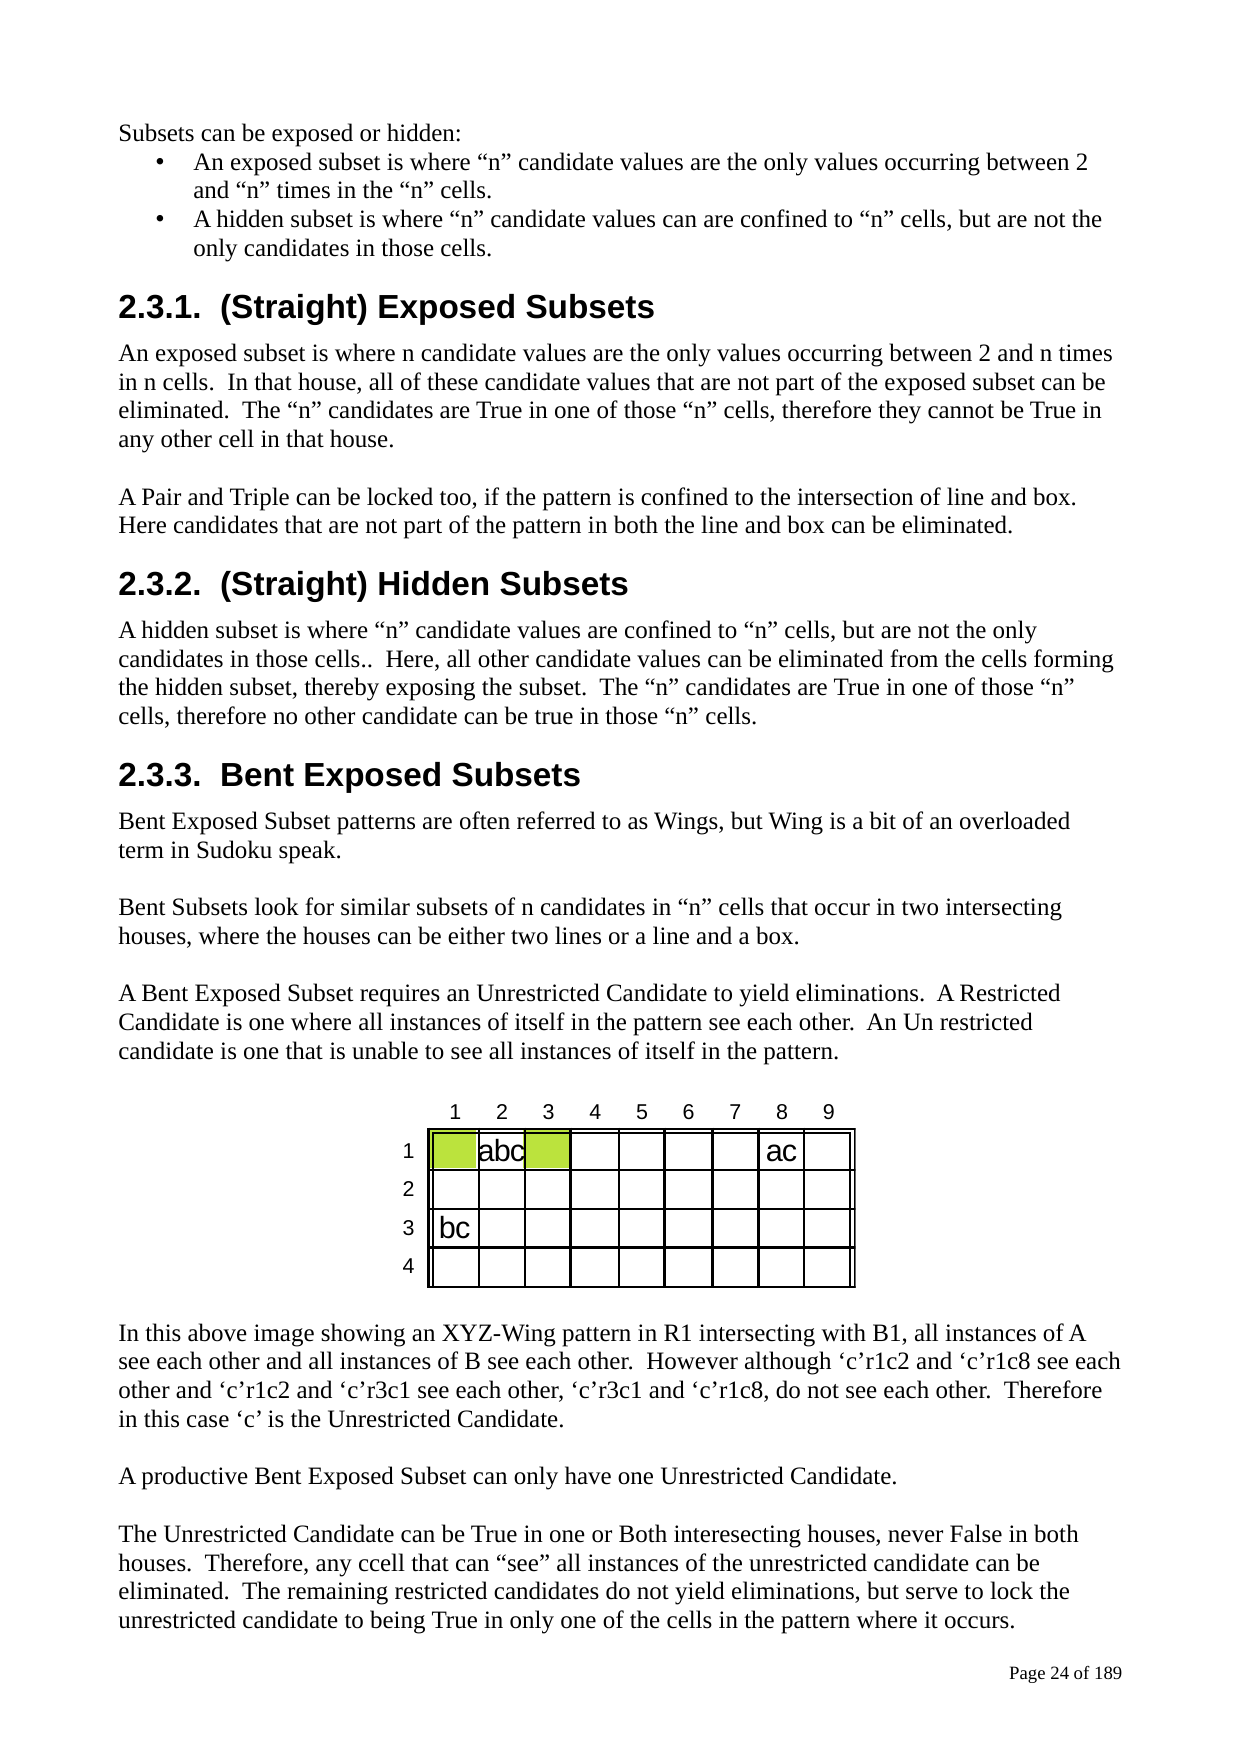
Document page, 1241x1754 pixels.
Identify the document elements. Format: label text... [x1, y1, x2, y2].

text A Pair and Triple can be locked too, if the pattern is confined to the intersection of line and box. Here candidates that are not part of the pattern in both the line and box can be eliminated. [118, 482, 1122, 539]
text The Unrestricted Candidate can be True in one or Both interesecting houses, never False in both houses. Therefore, any ccell that can “see” all instances of the unrestricted candidate can be eliminated. The remaining restricted candidates do not yield eliminations, but serve to lock the unrestricted candidate to being True in only one of the cells in the pattern where it occurs. [118, 1519, 1122, 1634]
list A hidden subset is where “n” candidate values can are confined to “n” cells, but are not the only candidates in those cells. [156, 204, 1122, 262]
subtitle Bent Exposed Subsets [118, 755, 1122, 793]
text Subsets can be exposed or hidden: [118, 118, 1122, 147]
text In this above image showing an XYZ-Wing pattern in R1 intersecting with B1, all instances of A see each other and all instances of B see each other. However although ‘c’r1c2 and ‘c’r1c8 see each other and ‘c’r1c2 and ‘c’r3c1 see each other, ‘c’r3c1 and ‘c’r1c8, do not see each other. Therefore in this case ‘c’ is the Unrestricted Candidate. [118, 1318, 1122, 1433]
text Bent Subsets look for similar subsets of n candidates in “n” cells that occur in two intersecting houses, where the houses can be either two lines or a line and a box. [118, 892, 1122, 950]
text A productive Bent Exposed Subset can only have one Unrestricted Candidate. [118, 1461, 1122, 1490]
text An exposed subset is where n candidate values are the only values occurring between 2 and n times in n cells. In that house, all of these candidate values that are not part of the exposed subset can be eliminated. The “n” candidates are True in one of those “n” cells, therefore they cannot be True in any other cell in that house. [118, 338, 1122, 453]
text A Bent Exposed Subset requires an Unrestricted Candidate to yield eliminations. A Restricted Candidate is one where all instances of itself in the pattern see each other. An Un restricted candidate is one that is unable to see all instances of itself in the pattern. [118, 978, 1122, 1065]
subtitle (Straight) Exposed Subsets [118, 287, 1122, 325]
list An exposed subset is where “n” candidate values are the only values occurring between 2 and “n” times in the “n” cells. [156, 147, 1122, 204]
text A hidden subset is where “n” candidate values are confined to “n” cells, but are not the only candidates in those cells.. Here, all other candidate values can be eliminated from the cells forming the hidden subset, thereby exposing the subset. The “n” candidates are True in one of those “n” cells, therefore no other candidate can be true in those “n” cells. [118, 615, 1122, 730]
text Bent Exposed Subset patterns are often referred to as Wings, but Wing is a bit of an overloaded term in Sudoku speak. [118, 806, 1122, 863]
subtitle (Straight) Hidden Subsets [118, 564, 1122, 602]
